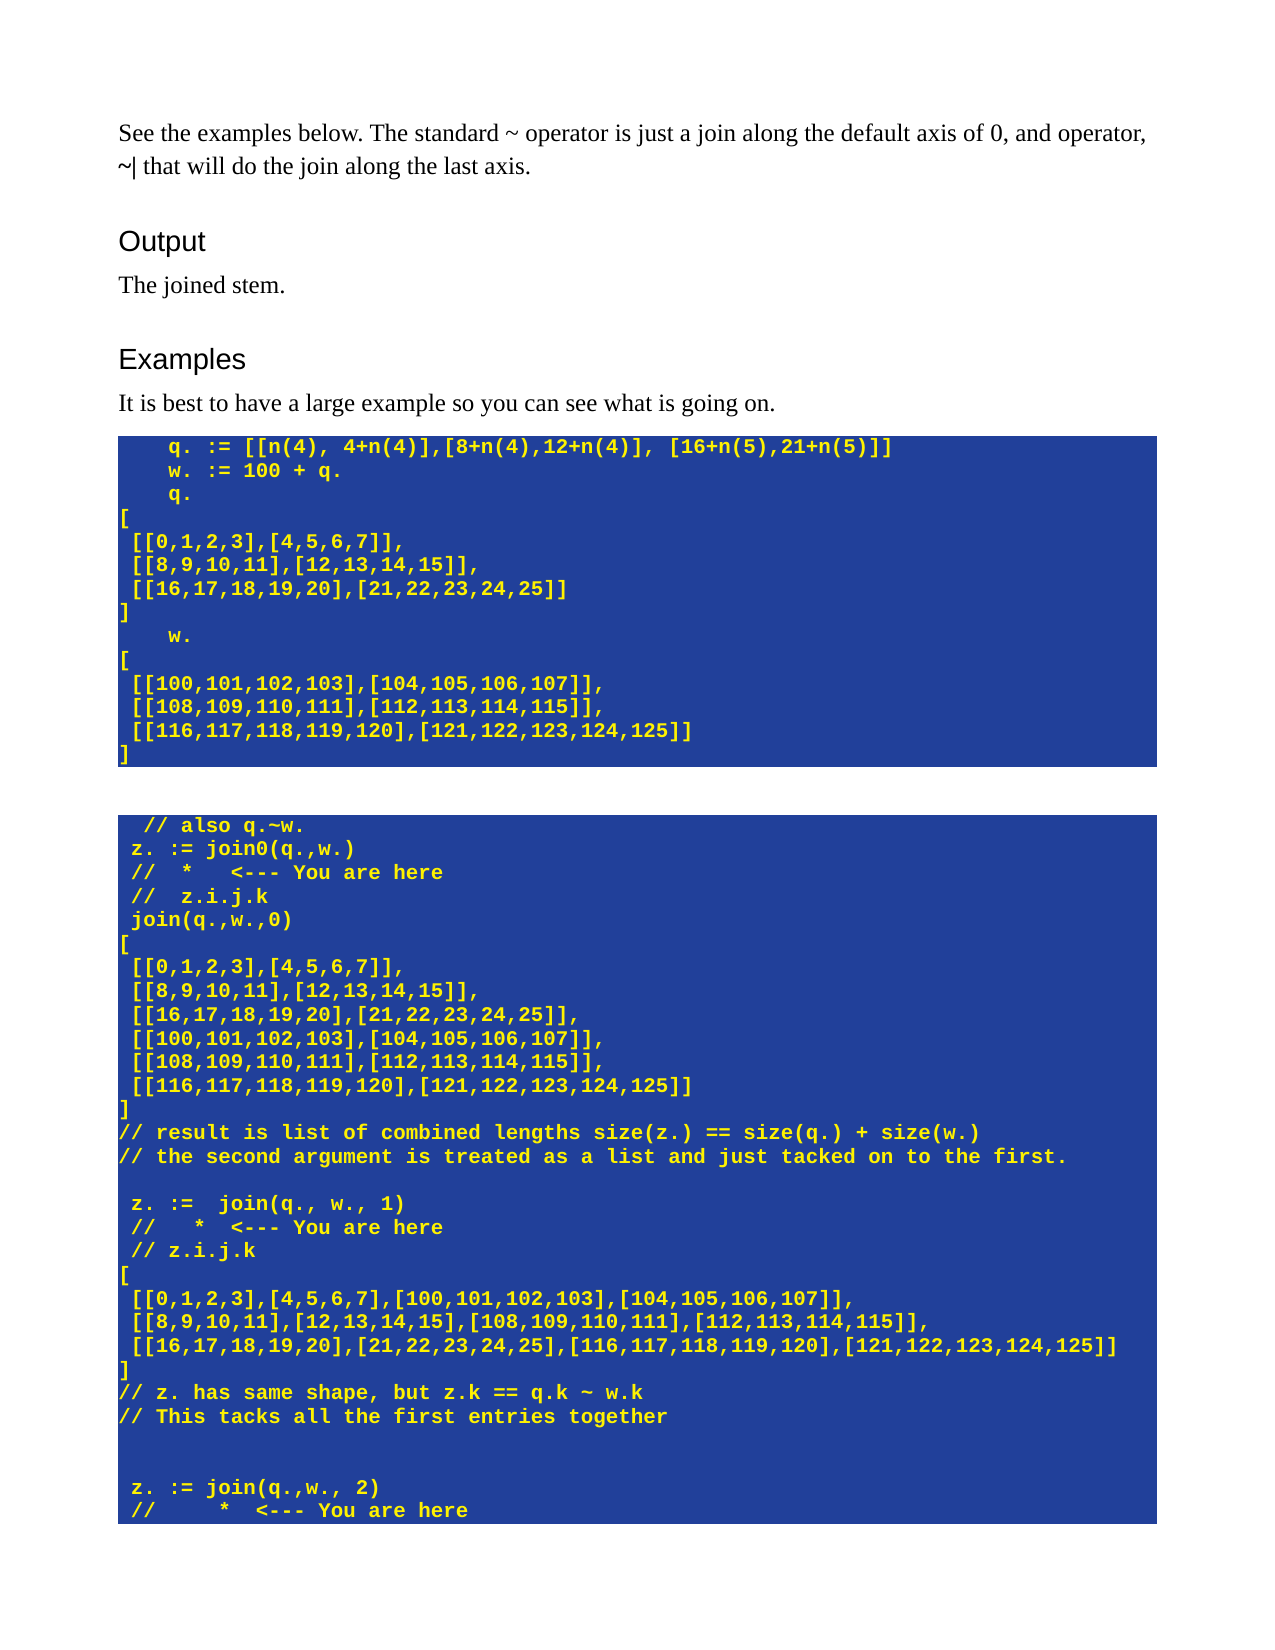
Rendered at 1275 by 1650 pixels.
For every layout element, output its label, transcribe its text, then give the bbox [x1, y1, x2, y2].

text ] [118, 743, 1157, 767]
text [[100,101,102,103],[104,105,106,107]], [118, 672, 1157, 696]
text [ [118, 649, 1157, 672]
text [[8,9,10,11],[12,13,14,15]], [118, 554, 1157, 578]
text // the second argument is treated as a list and just tacked on to the first. z. := join(q., w., 1) // * <--- You are here // z.i.j.k [ [[0,1,2,3],[4,5,6,7],[100,101,102,103],[104,105,106,107]], [[8,9,10,11],[12,13,14,15],[108,109,110,111],[112,113,114,115]], [[16,17,18,19,20],[21,22,23,24,25],[116,117,118,119,120],[121,122,123,124,125]] ] // z. has same shape, but z.k == q.k ~ w.k [118, 1146, 1157, 1406]
text // also q.~w. z. := join0(q.,w.) // * <--- You are here // z.i.j.k join(q.,w.,0) [ [[0,1,2,3],[4,5,6,7]], [[8,9,10,11],[12,13,14,15]], [[16,17,18,19,20],[21,22,23,24,25]], [[100,101,102,103],[104,105,106,107]], [[108,109,110,111],[112,113,114,115]], [[116,117,118,119,120],[121,122,123,124,125]] ] // result is list of combined lengths size(z.) == size(q.) + size(w.) [118, 815, 1157, 1146]
text It is best to have a large example so you can see what is going on. [118, 388, 1157, 417]
subtitle Examples [118, 342, 1157, 376]
text q. [118, 483, 1157, 507]
subtitle Output [118, 224, 1157, 257]
text [[108,109,110,111],[112,113,114,115]], [118, 696, 1157, 720]
text The joined stem. [118, 270, 1157, 298]
text [[0,1,2,3],[4,5,6,7]], [118, 531, 1157, 554]
text // This tacks all the first entries together z. := join(q.,w., 2) // * <--- You are here [118, 1406, 1157, 1524]
text ] [118, 602, 1157, 625]
text [[116,117,118,119,120],[121,122,123,124,125]] [118, 720, 1157, 743]
text q. := [[n(4), 4+n(4)],[8+n(4),12+n(4)], [16+n(5),21+n(5)]] [118, 436, 1157, 460]
text w. := 100 + q. [118, 460, 1157, 483]
text [[16,17,18,19,20],[21,22,23,24,25]] [118, 578, 1157, 602]
text See the examples below. The standard ~ operator is just a join along the default axis of 0, and operator, ~| that will do the join along the last axis. [118, 118, 1157, 180]
text w. [118, 625, 1157, 649]
text [ [118, 507, 1157, 531]
